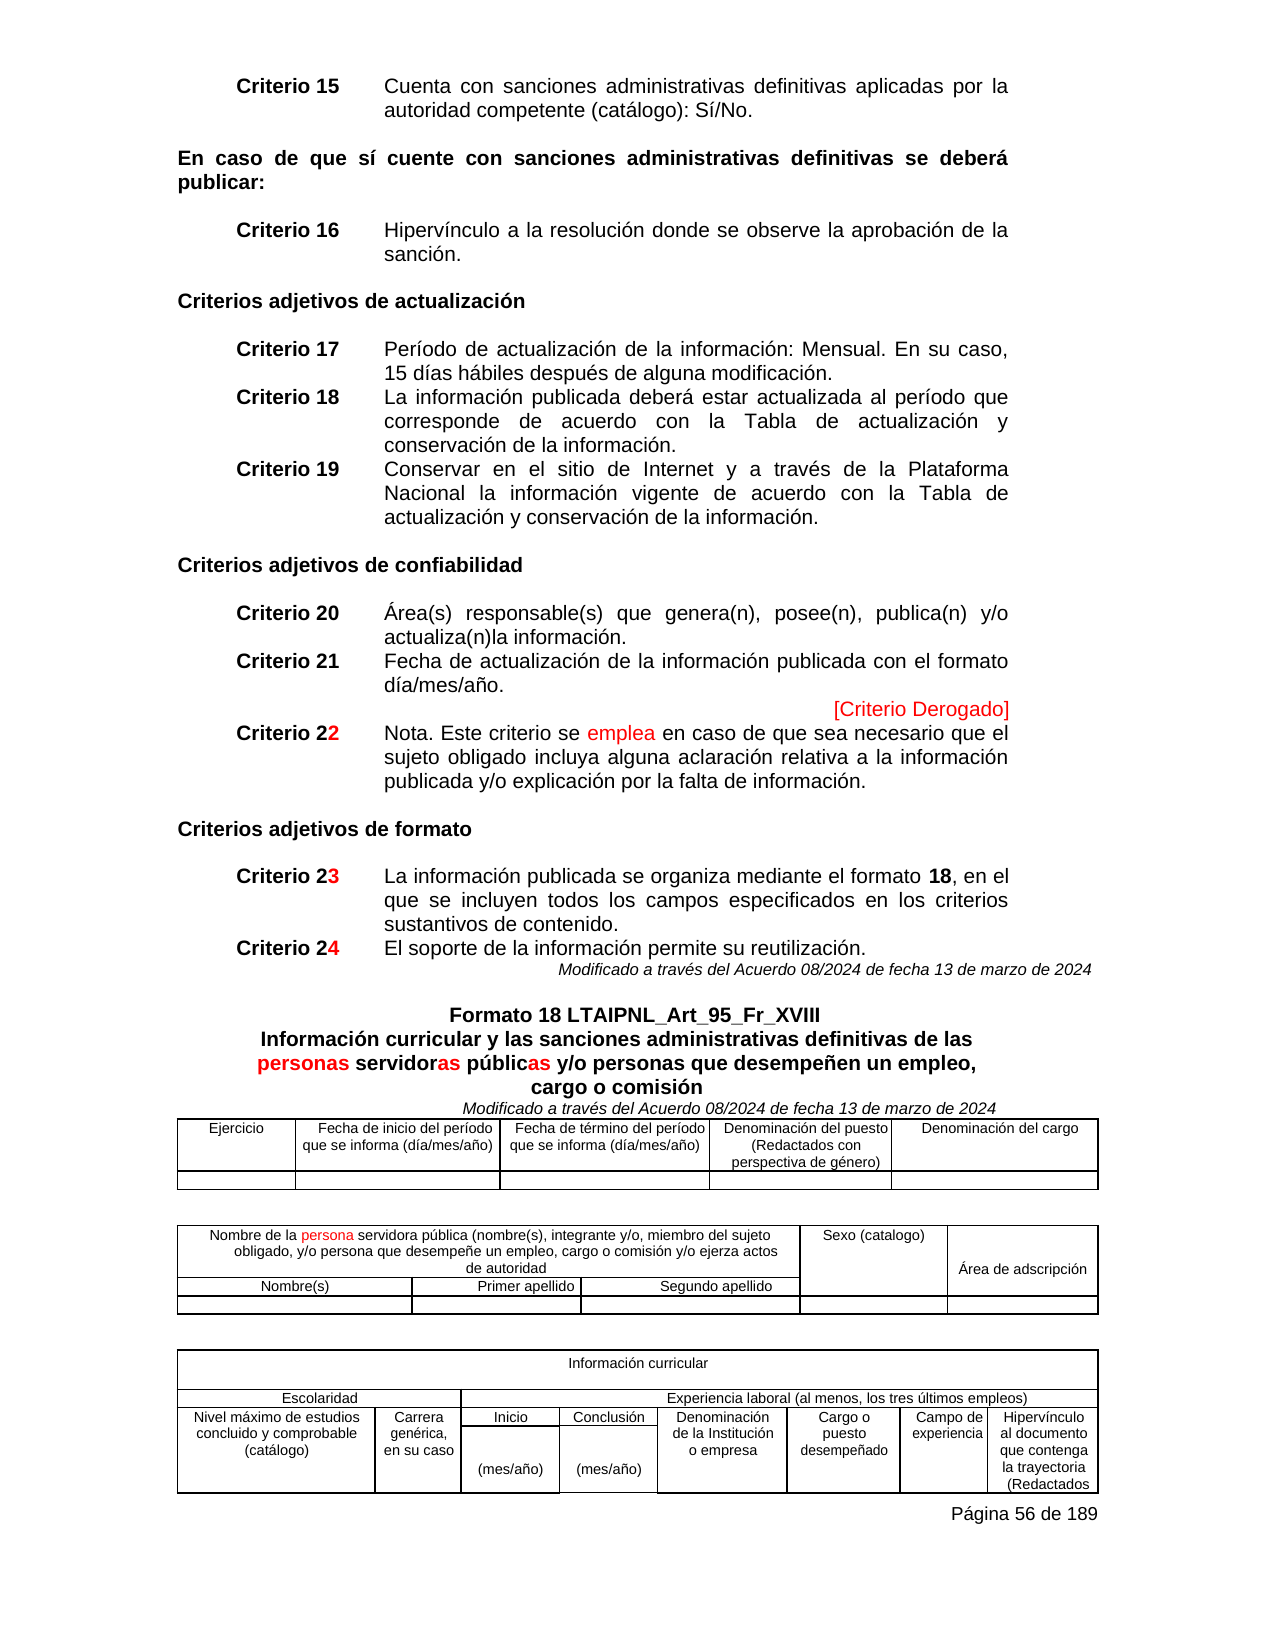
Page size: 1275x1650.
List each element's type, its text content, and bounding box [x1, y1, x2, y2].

text Criterio 21 Fecha de actualización de la información publicada con el formato día/mes/año. [236, 649, 1009, 697]
text Formato 18 LTAIPNL_Art_95_Fr_XVIII [177, 1003, 1093, 1027]
table_header Nombre de la persona servidora pública (nombre(s), integrante y/o, miembro del sujeto obligado, y/o persona que desempeñe un empleo, cargo o comisión y/o ejerza actos de autoridad [178, 1226, 799, 1277]
table_header Fecha de inicio del período que se informa (día/mes/año) [296, 1120, 499, 1170]
table_cell [296, 1172, 499, 1189]
text Criterios adjetivos de formato [177, 816, 1009, 840]
table_cell Hipervínculo al documento que contenga la trayectoria (Redactados [988, 1408, 1097, 1492]
table_cell Escolaridad [178, 1390, 460, 1407]
table_cell [178, 1297, 411, 1313]
table_cell [892, 1172, 1097, 1189]
table_cell Conclusión [560, 1408, 657, 1425]
table_cell Nivel máximo de estudios concluido y comprobable (catálogo) [178, 1408, 374, 1492]
text Criterio 16 Hipervínculo a la resolución donde se observe la aprobación de la sanción. [236, 217, 1009, 265]
table_header Información curricular [178, 1351, 1097, 1388]
text [Criterio Derogado] [236, 697, 1009, 721]
table_cell Denominación de la Institución o empresa [658, 1408, 786, 1492]
text Criterio 22 Nota. Este criterio se emplea en caso de que sea necesario que el sujeto obligado incluya alguna aclaración relativa a la información publicada y/o explicación por la falta de información. [236, 721, 1009, 792]
table_header Área de adscripción [948, 1226, 1097, 1295]
table_cell Campo de experiencia [901, 1408, 987, 1492]
table_cell Segundo apellido [582, 1278, 799, 1295]
table_cell (mes/año) [462, 1427, 559, 1492]
table_cell [582, 1297, 799, 1313]
table_cell [801, 1297, 947, 1313]
table_cell Primer apellido [413, 1278, 580, 1295]
table_cell [501, 1172, 709, 1189]
table_header Fecha de término del período que se informa (día/mes/año) [501, 1120, 709, 1170]
text Criterio 18 La información publicada deberá estar actualizada al período que corresponde de acuerdo con la Tabla de actualización y conservación de la información. [236, 385, 1009, 457]
table_header Ejercicio [178, 1120, 295, 1170]
table_cell [413, 1297, 580, 1313]
text Criterio 23 La información publicada se organiza mediante el formato 18, en el que se incluyen todos los campos especificados en los criterios sustantivos de contenido. [236, 864, 1009, 936]
text Criterios adjetivos de actualización [177, 289, 1009, 313]
table_header Denominación del puesto (Redactados con perspectiva de género) [710, 1120, 891, 1170]
text Modificado a través del Acuerdo 08/2024 de fecha 13 de marzo de 2024 [236, 1099, 998, 1118]
table_cell [948, 1297, 1097, 1313]
text Modificado a través del Acuerdo 08/2024 de fecha 13 de marzo de 2024 [177, 960, 1098, 979]
table_header Denominación del cargo [892, 1120, 1097, 1170]
table_cell Inicio [462, 1408, 559, 1425]
table_cell (mes/año) [560, 1426, 657, 1492]
text Información curricular y las sanciones administrativas definitivas de las personas servidoras públicas y/o personas que desempeñen un empleo, cargo o comisión [236, 1027, 998, 1099]
text Criterio 17 Período de actualización de la información: Mensual. En su caso, 15 días hábiles después de alguna modificación. [236, 337, 1009, 385]
table_cell [178, 1172, 295, 1189]
text Criterio 20 Área(s) responsable(s) que genera(n), posee(n), publica(n) y/o actualiza(n)la información. [236, 601, 1009, 649]
text Criterios adjetivos de confiabilidad [177, 553, 1009, 577]
table_header Sexo (catalogo) [801, 1226, 947, 1295]
table_cell Nombre(s) [178, 1278, 411, 1295]
text Criterio 24 El soporte de la información permite su reutilización. [236, 936, 1009, 960]
table_cell Carrera genérica, en su caso [376, 1408, 460, 1492]
text Criterio 15 Cuenta con sanciones administrativas definitivas aplicadas por la autoridad competente (catálogo): Sí/No. [236, 74, 1009, 122]
text Criterio 19 Conservar en el sitio de Internet y a través de la Plataforma Nacional la información vigente de acuerdo con la Tabla de actualización y conservación de la información. [236, 457, 1009, 529]
table_cell Cargo o puesto desempeñado [788, 1408, 899, 1492]
table_cell Experiencia laboral (al menos, los tres últimos empleos) [462, 1390, 1097, 1407]
table_cell [710, 1172, 891, 1189]
text En caso de que sí cuente con sanciones administrativas definitivas se deberá publicar: [177, 146, 1009, 193]
